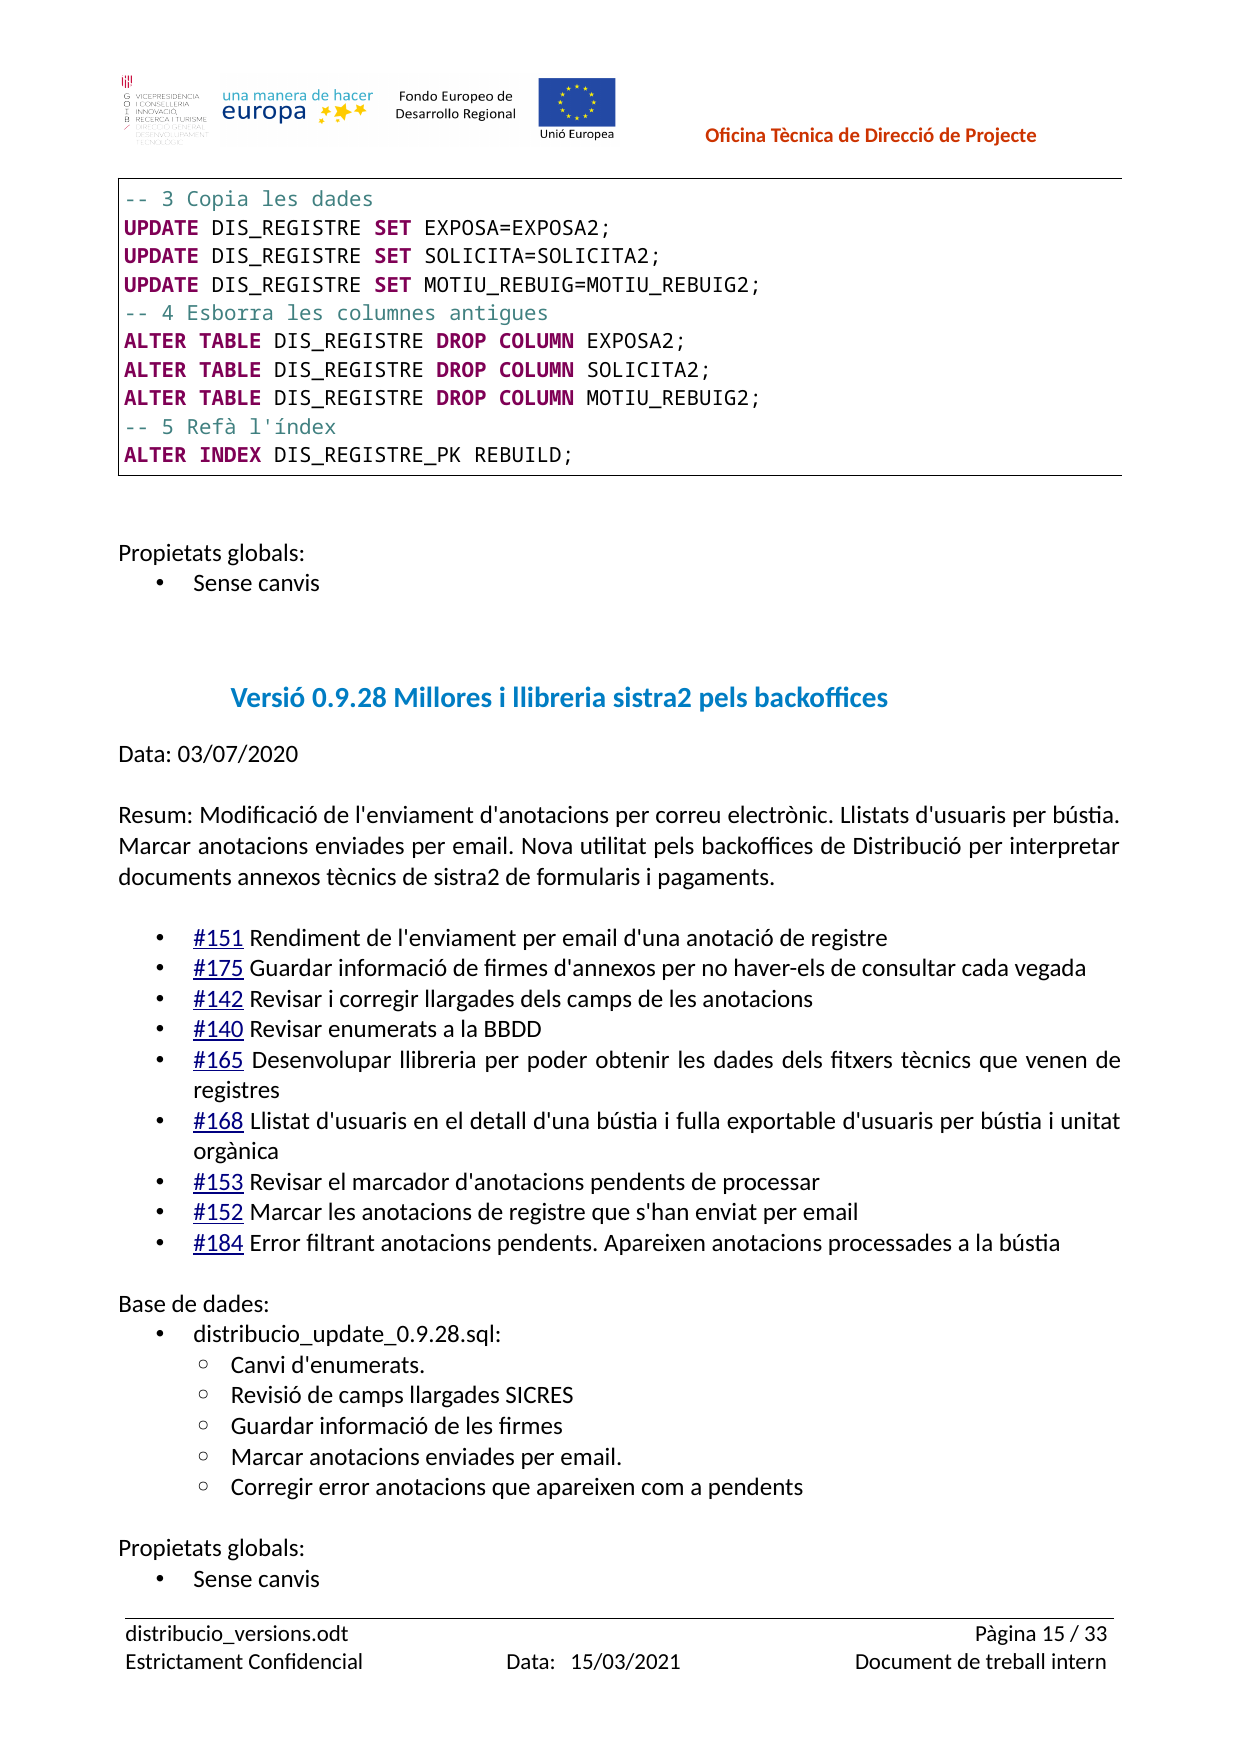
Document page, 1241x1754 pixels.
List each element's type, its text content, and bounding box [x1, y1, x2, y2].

subtitle Versió 0.9.28 Millores i llibreria sistra2 pels backoffices [153, 679, 1122, 715]
list #153 Revisar el marcador d'anotacions pendents de processar [156, 1166, 1122, 1196]
list #175 Guardar informació de firmes d'annexos per no haver-els de consultar cada vegada [156, 952, 1122, 983]
list Sense canvis [156, 567, 1122, 598]
list #142 Revisar i corregir llargades dels camps de les anotacions [156, 983, 1122, 1013]
text Propietats globals: [118, 537, 1122, 567]
list #140 Revisar enumerats a la BBDD [156, 1013, 1122, 1044]
list Corregir error anotacions que apareixen com a pendents [193, 1471, 1122, 1502]
list Marcar anotacions enviades per email. [193, 1441, 1122, 1471]
list #152 Marcar les anotacions de registre que s'han enviat per email [156, 1196, 1122, 1227]
text Data: 03/07/2020 [118, 739, 1122, 769]
text Propietats globals: [118, 1532, 1122, 1563]
list #151 Rendiment de l'enviament per email d'una anotació de registre [156, 922, 1122, 952]
list distribucio_update_0.9.28.sql: [156, 1318, 1122, 1349]
text Resum: Modificació de l'enviament d'anotacions per correu electrònic. Llistats d'usuaris per bústia. Marcar anotacions enviades per email. Nova utilitat pels backoffices de Distribució per interpretar documents annexos tècnics de sistra2 de formularis i pagaments. [118, 800, 1122, 891]
list #165 Desenvolupar llibreria per poder obtenir les dades dels fitxers tècnics que venen de registres [156, 1044, 1122, 1105]
list Revisió de camps llargades SICRES [193, 1379, 1122, 1410]
picture [118, 73, 213, 147]
text Base de dades: [118, 1288, 1122, 1318]
table_header -- 3 Copia les dades UPDATE DIS_REGISTRE SET EXPOSA=EXPOSA2; UPDATE DIS_REGISTRE SET SOLICITA=SOLICITA2; UPDATE DIS_REGISTRE SET MOTIU_REBUIG=MOTIU_REBUIG2; -- 4 Esborra les columnes antigues ALTER TABLE DIS_REGISTRE DROP COLUMN EXPOSA2; ALTER TABLE DIS_REGISTRE DROP COLUMN SOLICITA2; ALTER TABLE DIS_REGISTRE DROP COLUMN MOTIU_REBUIG2; -- 5 Refà l'índex ALTER INDEX DIS_REGISTRE_PK REBUILD; [119, 179, 1122, 474]
list Sense canvis [156, 1563, 1122, 1593]
list Canvi d'enumerats. [193, 1349, 1122, 1379]
picture [219, 73, 621, 147]
list #168 Llistat d'usuaris en el detall d'una bústia i fulla exportable d'usuaris per bústia i unitat orgànica [156, 1105, 1122, 1166]
list Guardar informació de les firmes [193, 1410, 1122, 1441]
list #184 Error filtrant anotacions pendents. Apareixen anotacions processades a la bústia [156, 1227, 1122, 1257]
